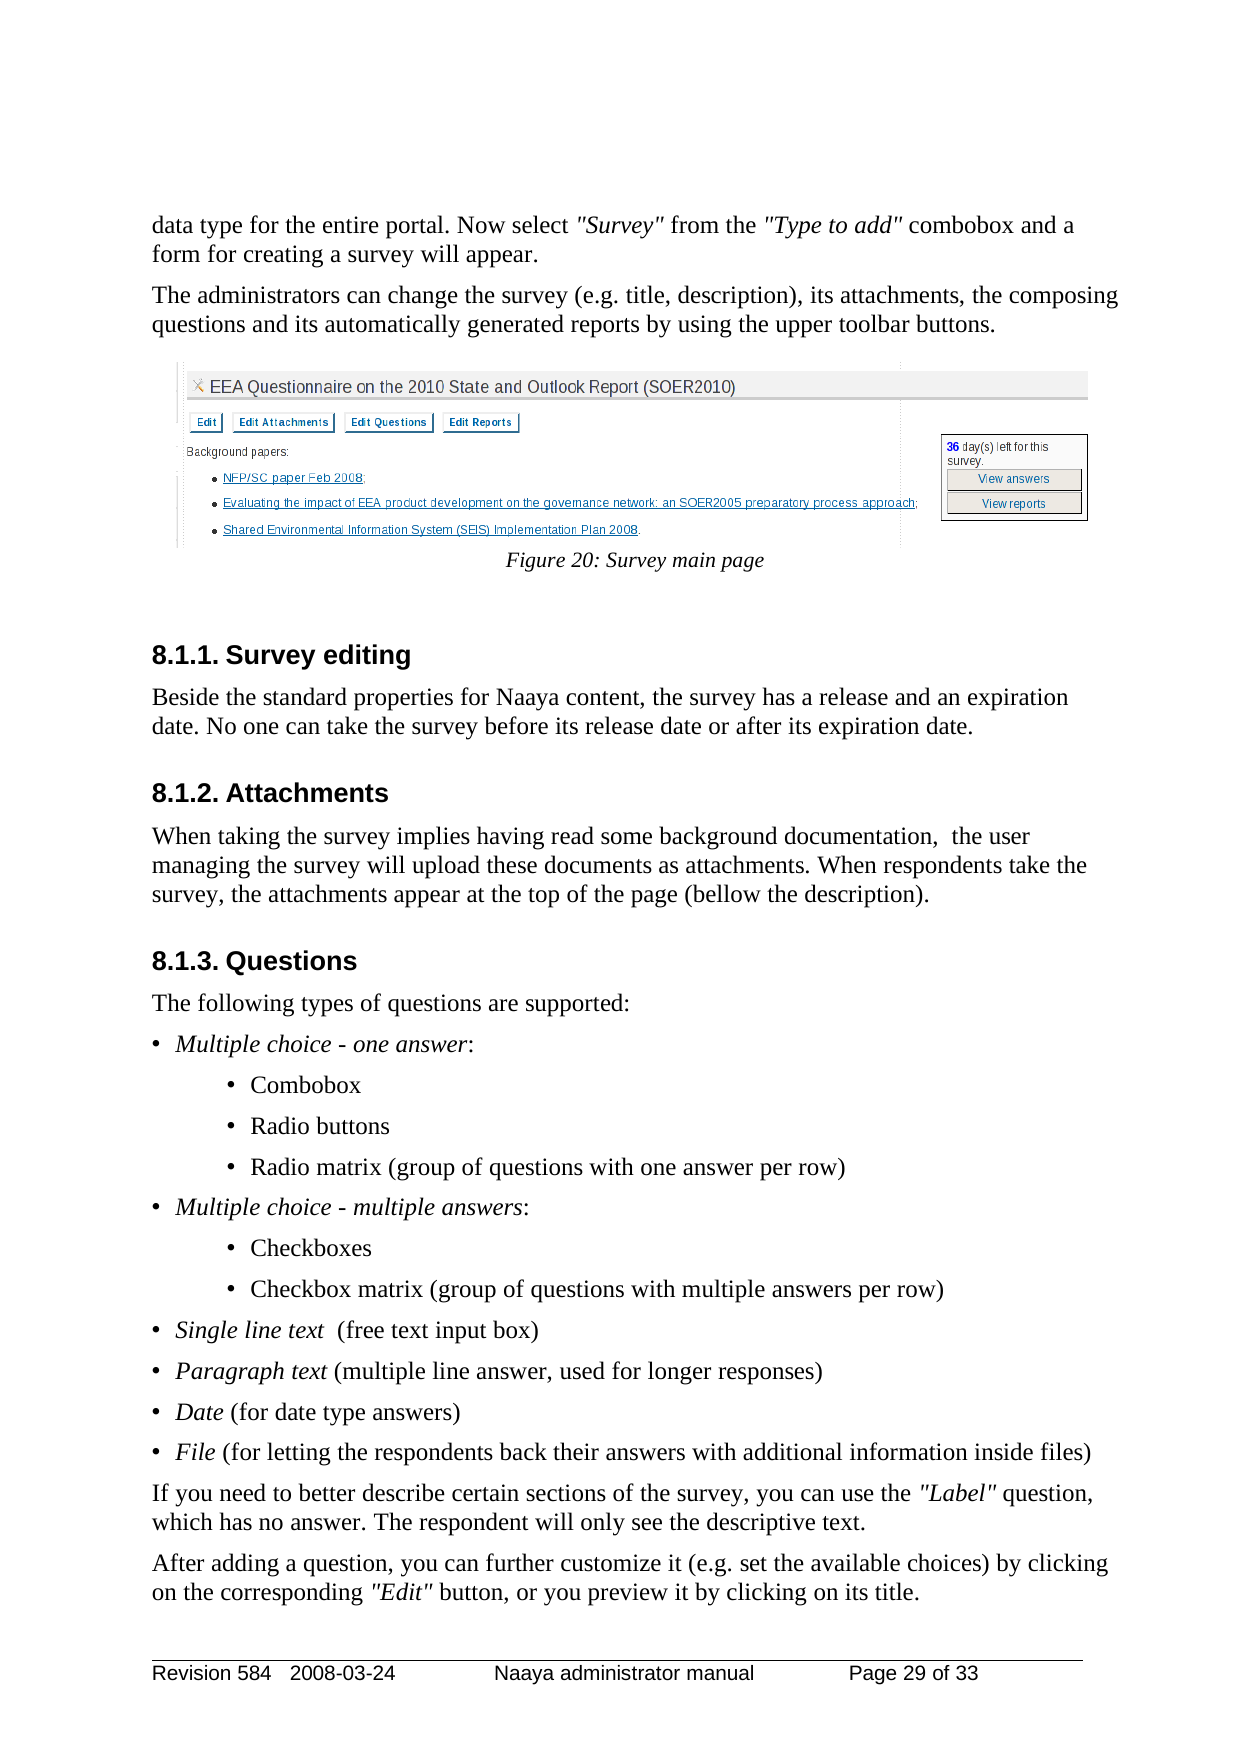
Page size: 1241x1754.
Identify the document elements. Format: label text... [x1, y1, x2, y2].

text The following types of questions are supported: [152, 988, 1120, 1017]
list Checkboxes [227, 1233, 1120, 1262]
list Single line text (free text input box) [152, 1315, 1120, 1344]
text If you need to better describe certain sections of the survey, you can use the "Label" question, which has no answer. The respondent will only see the descriptive text. [152, 1478, 1120, 1536]
picture [176, 362, 1097, 548]
text Figure 20: Survey main page [176, 548, 1096, 573]
list Paragraph text (multiple line answer, used for longer responses) [152, 1356, 1120, 1384]
subtitle Questions [152, 944, 1120, 976]
list File (for letting the respondents back their answers with additional information inside files) [152, 1437, 1120, 1466]
text The administrators can change the survey (e.g. title, description), its attachments, the composing questions and its automatically generated reports by using the upper toolbar buttons. [152, 280, 1120, 338]
text After adding a question, you can further customize it (e.g. set the available choices) by clicking on the corresponding "Edit" button, or you preview it by clicking on its title. [152, 1548, 1120, 1606]
list Radio buttons [227, 1111, 1120, 1139]
list Multiple choice - one answer: [152, 1029, 1120, 1058]
list Date (for date type answers) [152, 1396, 1120, 1425]
text data type for the entire portal. Now select "Survey" from the "Type to add" combobox and a form for creating a survey will appear. [152, 210, 1120, 268]
subtitle Survey editing [152, 638, 1120, 669]
text When taking the survey implies having read some background documentation, the user managing the survey will upload these documents as attachments. When respondents take the survey, the attachments appear at the top of the page (bellow the description). [152, 821, 1120, 908]
subtitle Attachments [152, 777, 1120, 808]
text Beside the standard properties for Naaya content, the survey has a release and an expiration date. No one can take the survey before its release date or after its expiration date. [152, 682, 1120, 740]
list Checkbox matrix (group of questions with multiple answers per row) [227, 1274, 1120, 1303]
list Combobox [227, 1070, 1120, 1099]
list Multiple choice - multiple answers: [152, 1192, 1120, 1221]
list Radio matrix (group of questions with one answer per row) [227, 1151, 1120, 1180]
